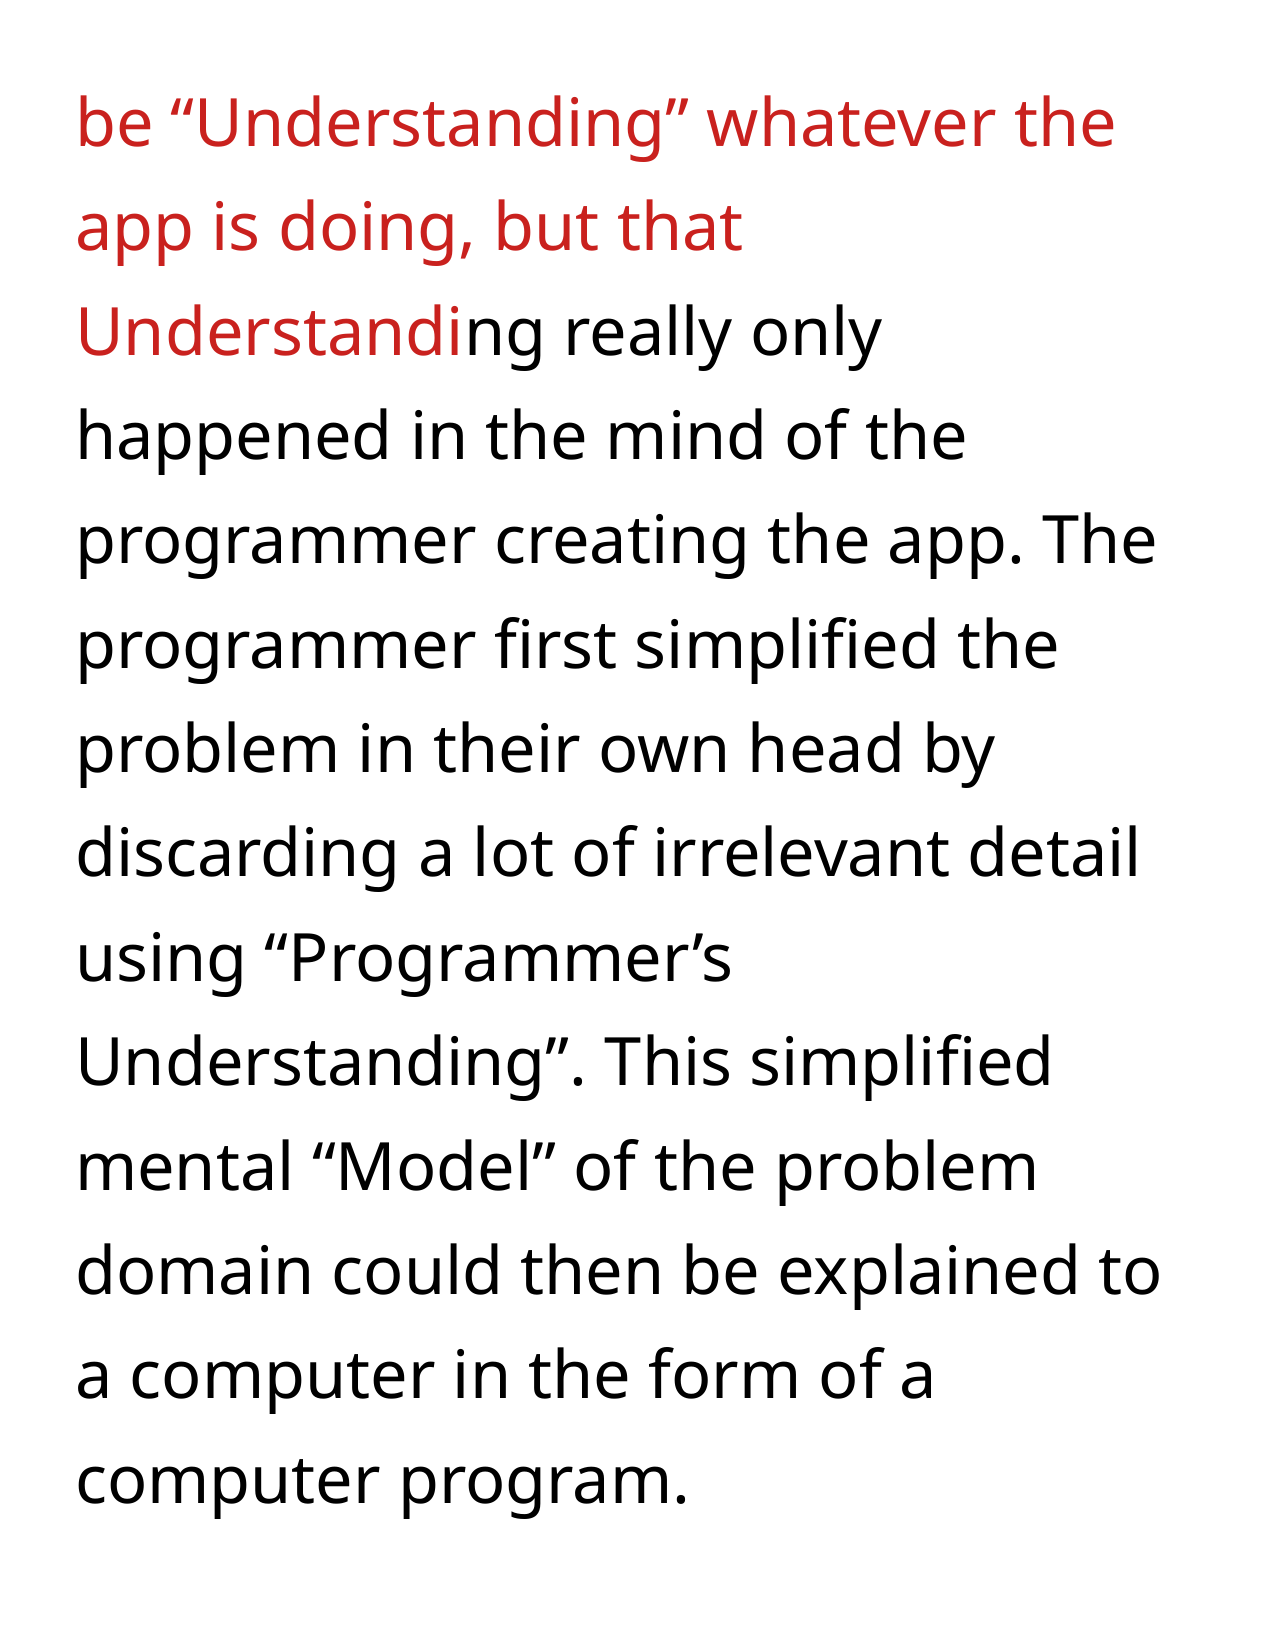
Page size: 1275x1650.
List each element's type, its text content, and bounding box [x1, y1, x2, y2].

text be “Understanding” whatever the app is doing, but that Understanding really only happened in the mind of the programmer creating the app. The programmer first simplified the problem in their own head by discarding a lot of irrelevant detail using “Programmer’s Understanding”. This simplified mental “Model” of the problem domain could then be explained to a computer in the form of a computer program. [75, 75, 1200, 1523]
